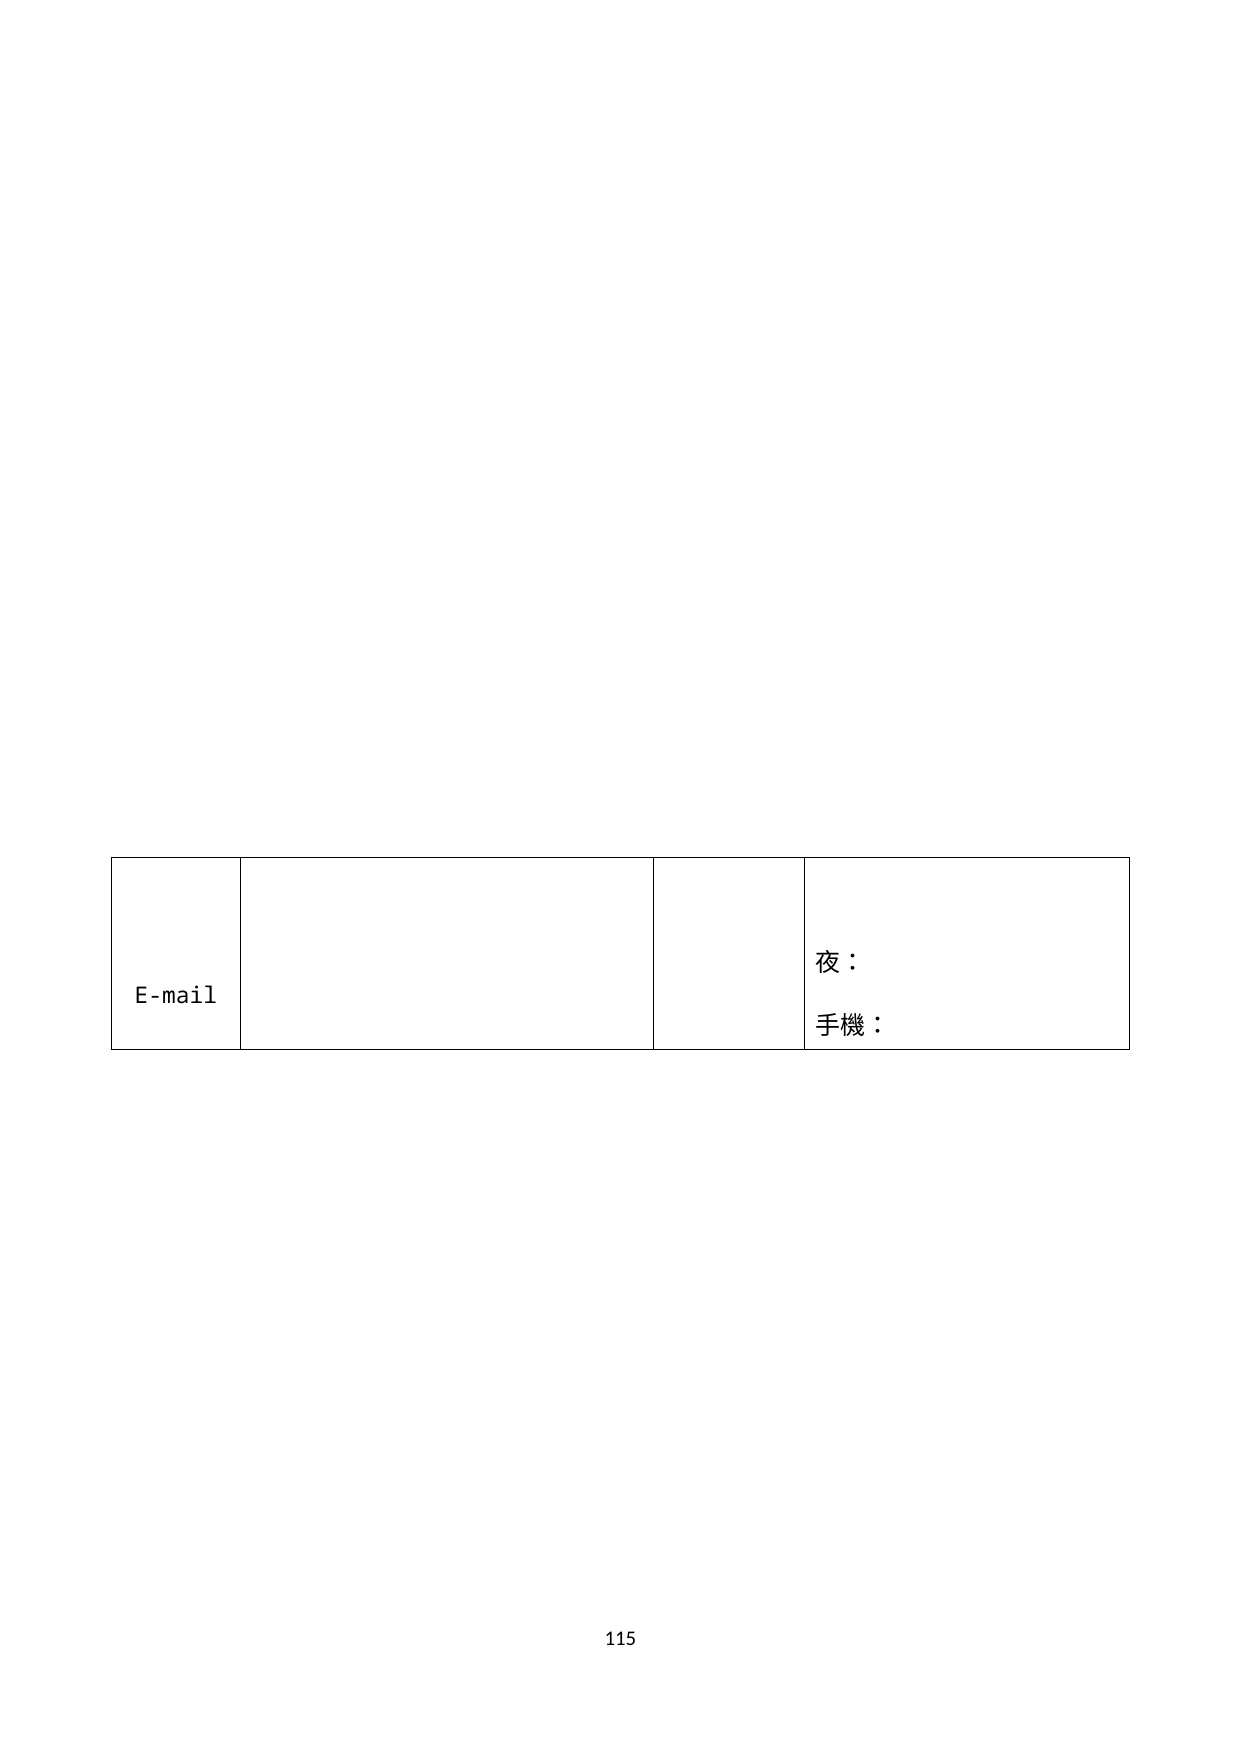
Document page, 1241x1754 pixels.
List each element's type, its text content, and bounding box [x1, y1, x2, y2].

table_cell [654, 858, 804, 1048]
table_cell [241, 858, 653, 1048]
table_cell 夜： 手機： [805, 858, 1129, 1048]
table_cell E-mail [112, 858, 240, 1048]
